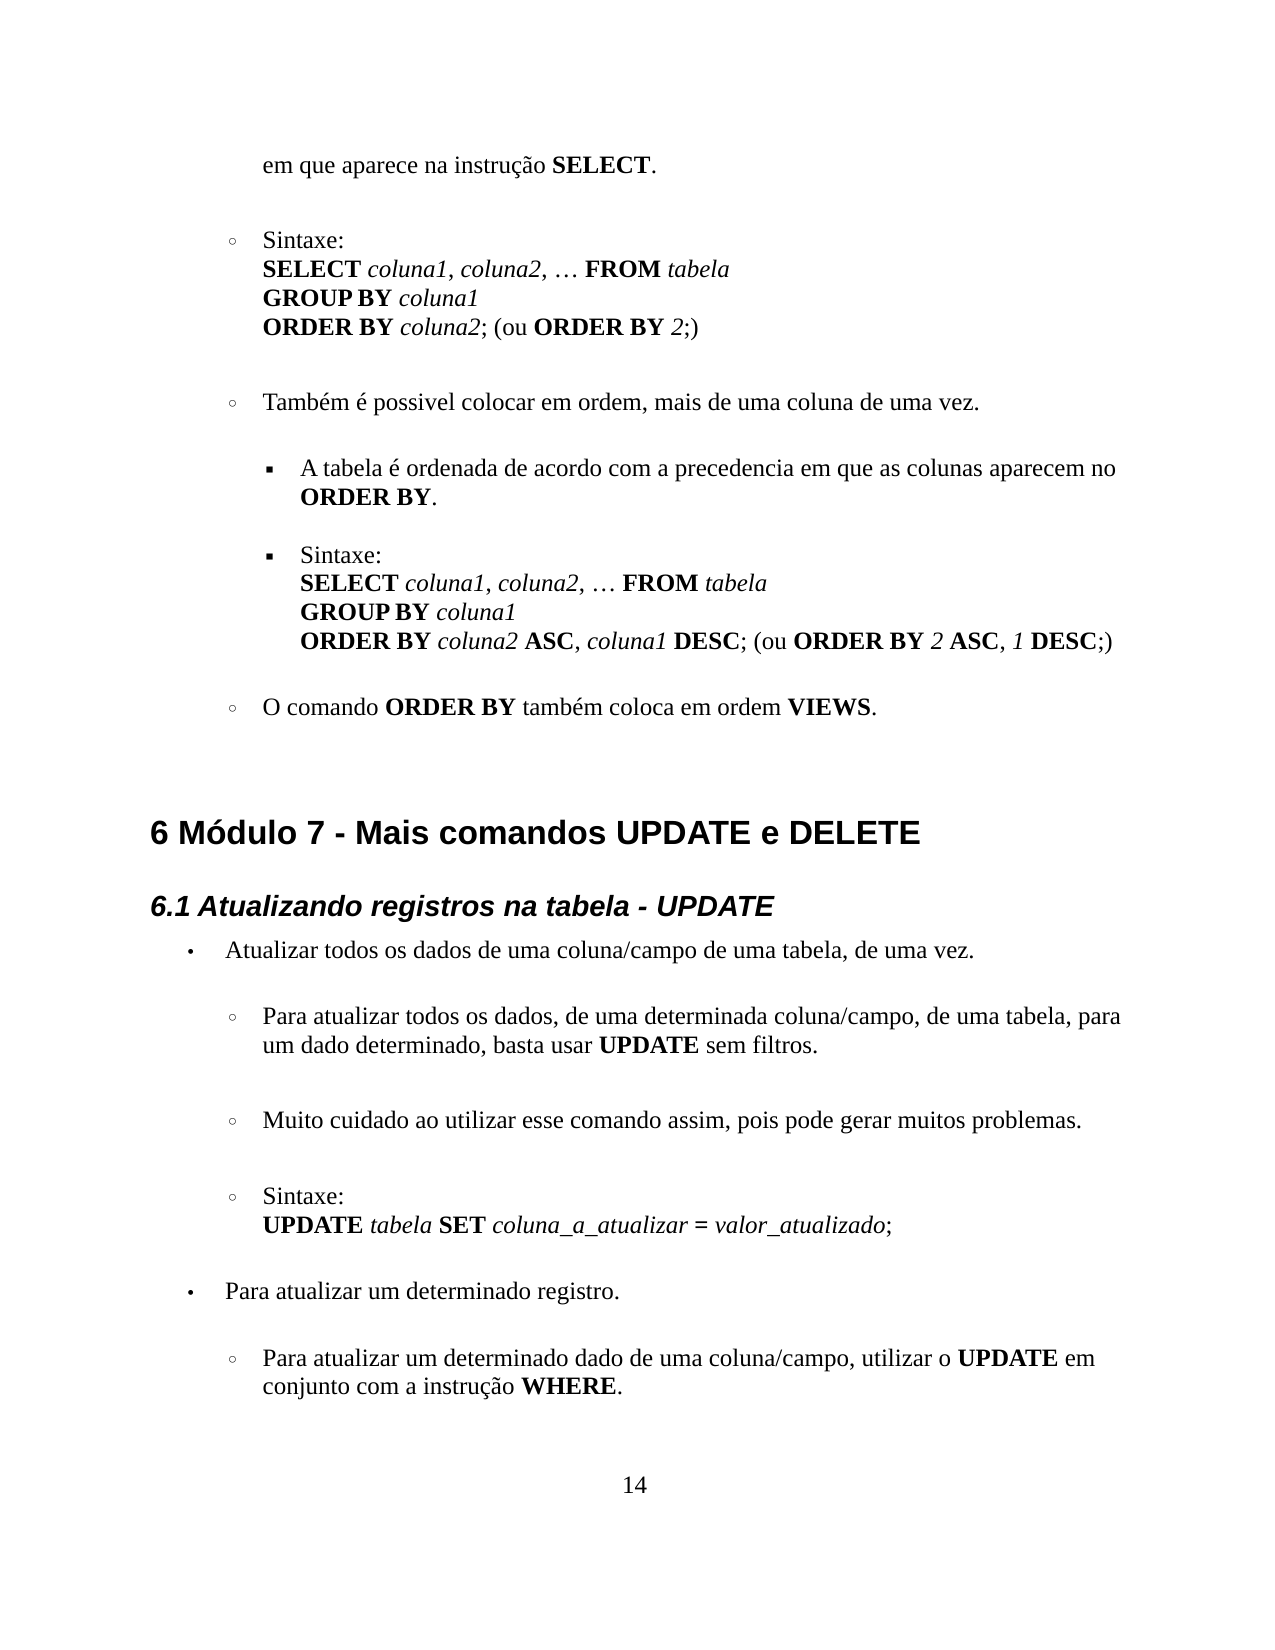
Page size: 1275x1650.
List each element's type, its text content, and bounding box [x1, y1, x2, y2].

subtitle 6.1 Atualizando registros na tabela - UPDATE [150, 889, 1125, 922]
list Sintaxe: SELECT coluna1, coluna2, … FROM tabela GROUP BY coluna1 ORDER BY coluna2 ASC, coluna1 DESC; (ou ORDER BY 2 ASC, 1 DESC;) [262, 540, 1125, 683]
list Para atualizar um determinado registro. [187, 1276, 1125, 1334]
list em que aparece na instrução SELECT. [225, 150, 1125, 207]
list A tabela é ordenada de acordo com a precedencia em que as colunas aparecem no ORDER BY. [262, 453, 1125, 540]
subtitle 6 Módulo 7 - Mais comandos UPDATE e DELETE [150, 813, 1125, 851]
list Muito cuidado ao utilizar esse comando assim, pois pode gerar muitos problemas. [225, 1106, 1125, 1163]
list Para atualizar todos os dados, de uma determinada coluna/campo, de uma tabela, para um dado determinado, basta usar UPDATE sem filtros. [225, 1001, 1125, 1088]
list O comando ORDER BY também coloca em ordem VIEWS. [225, 692, 1125, 750]
list Sintaxe: UPDATE tabela SET coluna_a_atualizar = valor_atualizado; [225, 1181, 1125, 1267]
list Também é possivel colocar em ordem, mais de uma coluna de uma vez. [225, 387, 1125, 444]
list Atualizar todos os dados de uma coluna/campo de uma tabela, de uma vez. [187, 935, 1125, 992]
list Sintaxe: SELECT coluna1, coluna2, … FROM tabela GROUP BY coluna1 ORDER BY coluna2; (ou ORDER BY 2;) [225, 225, 1125, 369]
list Para atualizar um determinado dado de uma coluna/campo, utilizar o UPDATE em conjunto com a instrução WHERE. [225, 1343, 1125, 1429]
